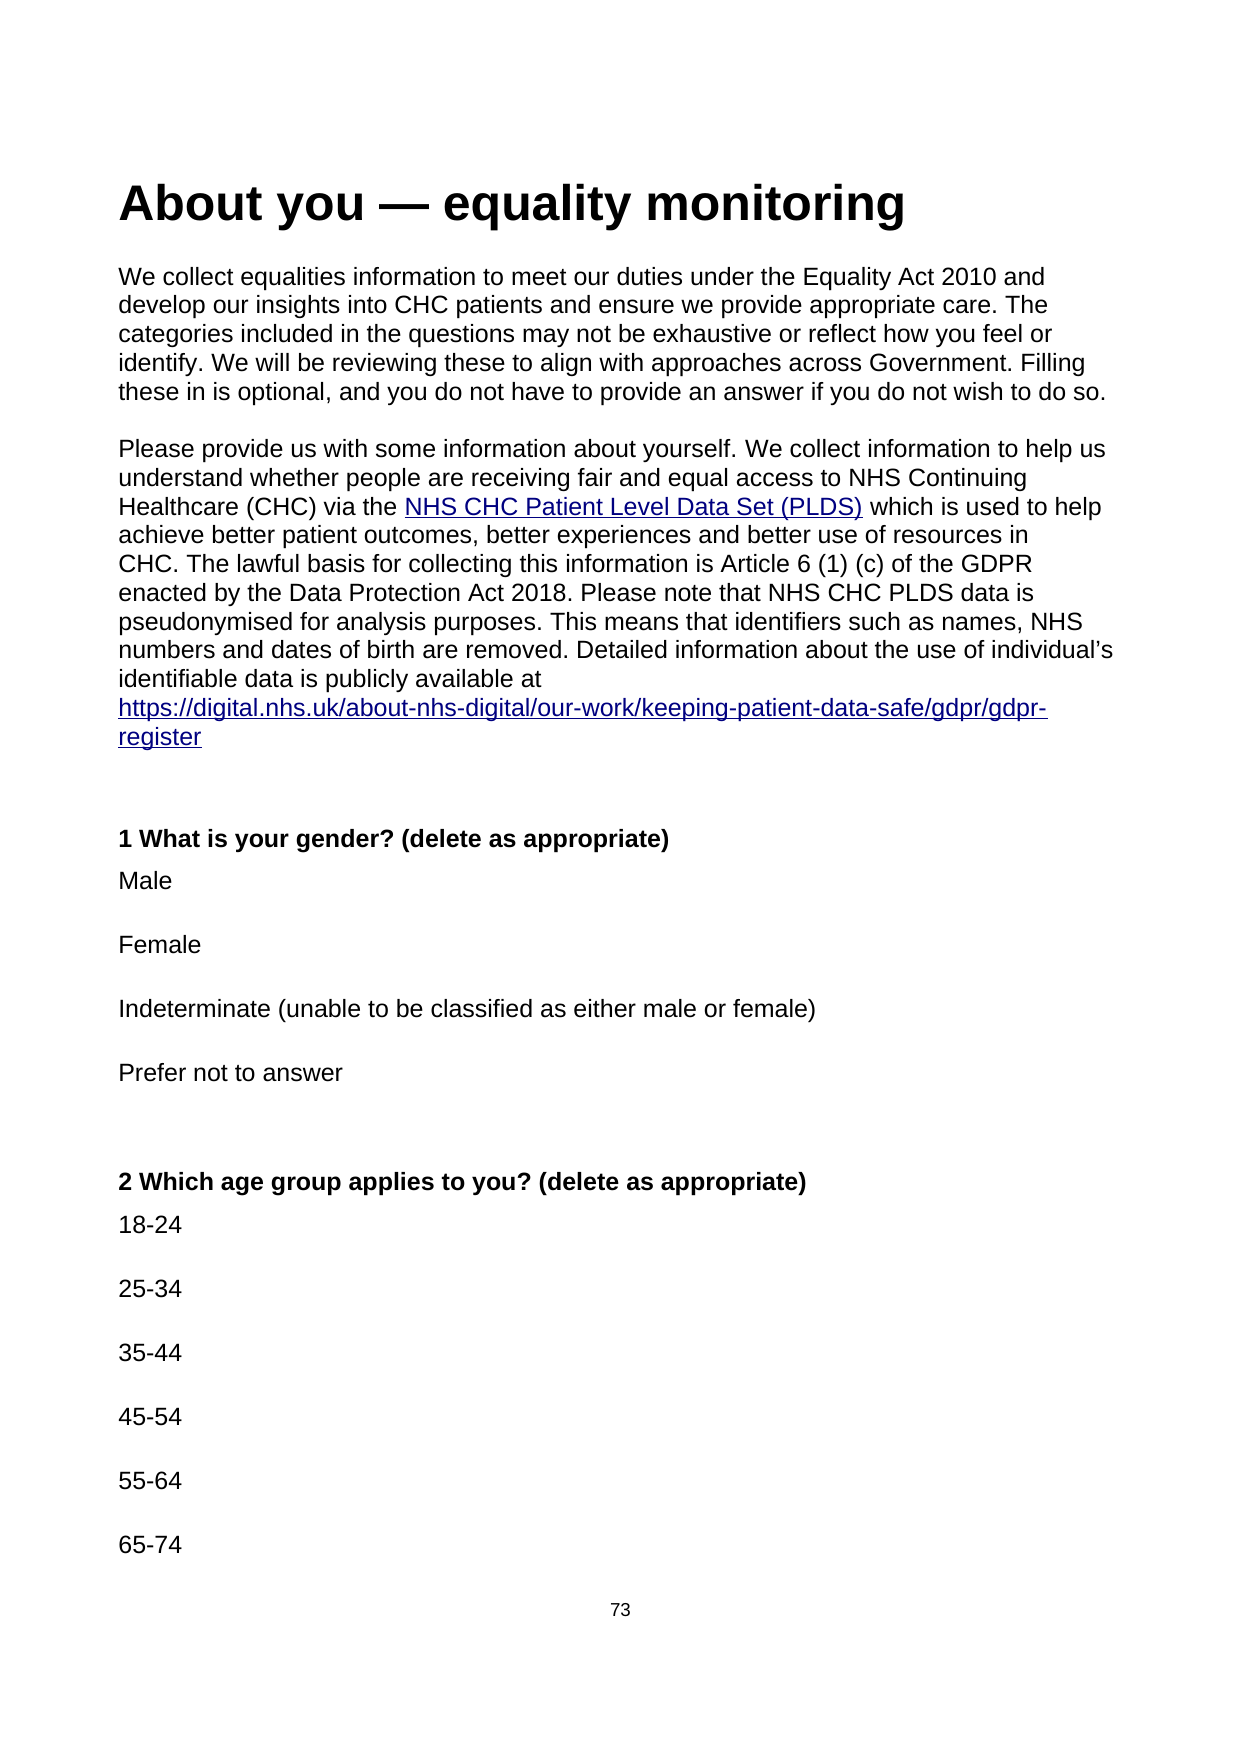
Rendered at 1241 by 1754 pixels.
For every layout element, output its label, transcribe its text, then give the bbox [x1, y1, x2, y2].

text Female [118, 930, 1122, 959]
text 65-74 [118, 1530, 1122, 1559]
text Please provide us with some information about yourself. We collect information to help us understand whether people are receiving fair and equal access to NHS Continuing Healthcare (CHC) via the NHS CHC Patient Level Data Set (PLDS) which is used to help achieve better patient outcomes, better experiences and better use of resources in CHC. The lawful basis for collecting this information is Article 6 (1) (c) of the GDPR enacted by the Data Protection Act 2018. Please note that NHS CHC PLDS data is pseudonymised for analysis purposes. This means that identifiers such as names, NHS numbers and dates of birth are removed. Detailed information about the use of individual’s identifiable data is publicly available at https://digital.nhs.uk/about-nhs-digital/our-work/keeping-patient-data-safe/gdpr/gdpr-register [118, 434, 1122, 750]
text 45-54 [118, 1402, 1122, 1431]
text 55-64 [118, 1466, 1122, 1494]
text 25-34 [118, 1274, 1122, 1302]
text 35-44 [118, 1338, 1122, 1366]
subtitle 1 What is your gender? (delete as appropriate) [118, 820, 1122, 854]
text Prefer not to answer [118, 1058, 1122, 1087]
text 18-24 [118, 1209, 1122, 1238]
text We collect equalities information to meet our duties under the Equality Act 2010 and develop our insights into CHC patients and ensure we provide appropriate care. The categories included in the questions may not be exhaustive or reflect how you feel or identify. We will be reviewing these to align with approaches across Government. Filling these in is optional, and you do not have to provide an answer if you do not wish to do so. [118, 262, 1122, 405]
subtitle About you — equality monitoring [118, 171, 1122, 232]
text Male [118, 866, 1122, 895]
text Indeterminate (unable to be classified as either male or female) [118, 994, 1122, 1023]
subtitle 2 Which age group applies to you? (delete as appropriate) [118, 1164, 1122, 1197]
